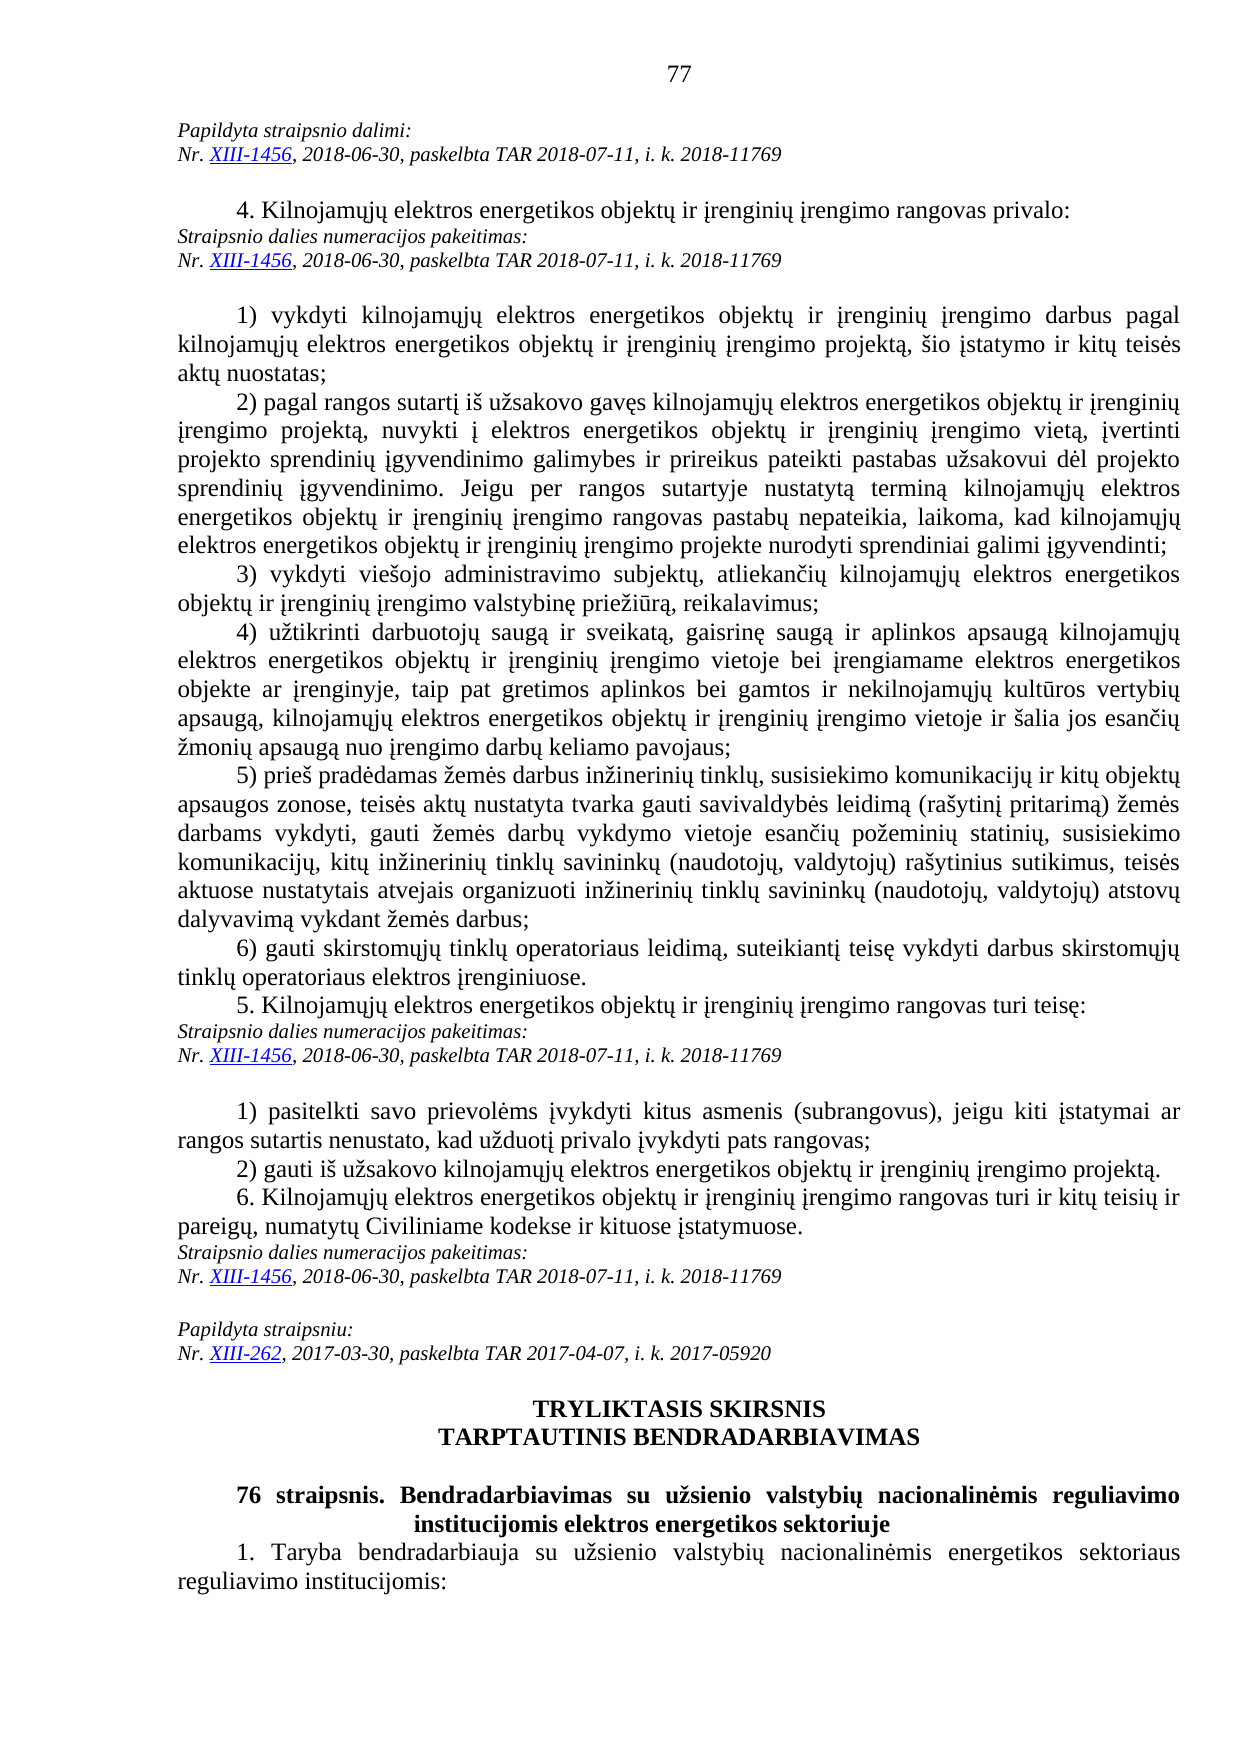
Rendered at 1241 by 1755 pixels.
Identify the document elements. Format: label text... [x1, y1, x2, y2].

text Straipsnio dalies numeracijos pakeitimas: [177, 224, 1181, 248]
text Nr. XIII-1456, 2018-06-30, paskelbta TAR 2018-07-11, i. k. 2018-11769 [177, 248, 1181, 272]
text Nr. XIII-1456, 2018-06-30, paskelbta TAR 2018-07-11, i. k. 2018-11769 [177, 1043, 1181, 1067]
text Nr. XIII-262, 2017-03-30, paskelbta TAR 2017-04-07, i. k. 2017-05920 [177, 1341, 1181, 1365]
text 3) vykdyti viešojo administravimo subjektų, atliekančių kilnojamųjų elektros energetikos objektų ir įrenginių įrengimo valstybinę priežiūrą, reikalavimus; [177, 559, 1181, 617]
text 1. Taryba bendradarbiauja su užsienio valstybių nacionalinėmis energetikos sektoriaus reguliavimo institucijomis: [177, 1537, 1181, 1595]
text 1) pasitelkti savo prievolėms įvykdyti kitus asmenis (subrangovus), jeigu kiti įstatymai ar rangos sutartis nenustato, kad užduotį privalo įvykdyti pats rangovas; [177, 1096, 1181, 1154]
text Nr. XIII-1456, 2018-06-30, paskelbta TAR 2018-07-11, i. k. 2018-11769 [177, 1264, 1181, 1288]
text Nr. XIII-1456, 2018-06-30, paskelbta TAR 2018-07-11, i. k. 2018-11769 [177, 142, 1181, 166]
text 4. Kilnojamųjų elektros energetikos objektų ir įrenginių įrengimo rangovas privalo: [177, 195, 1181, 224]
text 2) pagal rangos sutartį iš užsakovo gavęs kilnojamųjų elektros energetikos objektų ir įrenginių įrengimo projektą, nuvykti į elektros energetikos objektų ir įrenginių įrengimo vietą, įvertinti projekto sprendinių įgyvendinimo galimybes ir prireikus pateikti pastabas užsakovui dėl projekto sprendinių įgyvendinimo. Jeigu per rangos sutartyje nustatytą terminą kilnojamųjų elektros energetikos objektų ir įrenginių įrengimo rangovas pastabų nepateikia, laikoma, kad kilnojamųjų elektros energetikos objektų ir įrenginių įrengimo projekte nurodyti sprendiniai galimi įgyvendinti; [177, 387, 1181, 559]
text TRYLIKTASIS SKIRSNIS [177, 1394, 1181, 1422]
text Straipsnio dalies numeracijos pakeitimas: [177, 1019, 1181, 1043]
text 1) vykdyti kilnojamųjų elektros energetikos objektų ir įrenginių įrengimo darbus pagal kilnojamųjų elektros energetikos objektų ir įrenginių įrengimo projektą, šio įstatymo ir kitų teisės aktų nuostatas; [177, 301, 1181, 387]
text Papildyta straipsniu: [177, 1317, 1181, 1341]
text Straipsnio dalies numeracijos pakeitimas: [177, 1240, 1181, 1264]
text 4) užtikrinti darbuotojų saugą ir sveikatą, gaisrinę saugą ir aplinkos apsaugą kilnojamųjų elektros energetikos objektų ir įrenginių įrengimo vietoje bei įrengiamame elektros energetikos objekte ar įrenginyje, taip pat gretimos aplinkos bei gamtos ir nekilnojamųjų kultūros vertybių apsaugą, kilnojamųjų elektros energetikos objektų ir įrenginių įrengimo vietoje ir šalia jos esančių žmonių apsaugą nuo įrengimo darbų keliamo pavojaus; [177, 617, 1181, 761]
text 5) prieš pradėdamas žemės darbus inžinerinių tinklų, susisiekimo komunikacijų ir kitų objektų apsaugos zonose, teisės aktų nustatyta tvarka gauti savivaldybės leidimą (rašytinį pritarimą) žemės darbams vykdyti, gauti žemės darbų vykdymo vietoje esančių požeminių statinių, susisiekimo komunikacijų, kitų inžinerinių tinklų savininkų (naudotojų, valdytojų) rašytinius sutikimus, teisės aktuose nustatytais atvejais organizuoti inžinerinių tinklų savininkų (naudotojų, valdytojų) atstovų dalyvavimą vykdant žemės darbus; [177, 761, 1181, 933]
text 76 straipsnis. Bendradarbiavimas su užsienio valstybių nacionalinėmis reguliavimo institucijomis elektros energetikos sektoriuje [236, 1480, 1181, 1537]
text 6) gauti skirstomųjų tinklų operatoriaus leidimą, suteikiantį teisę vykdyti darbus skirstomųjų tinklų operatoriaus elektros įrenginiuose. [177, 933, 1181, 991]
text 2) gauti iš užsakovo kilnojamųjų elektros energetikos objektų ir įrenginių įrengimo projektą. [177, 1154, 1181, 1182]
text 6. Kilnojamųjų elektros energetikos objektų ir įrenginių įrengimo rangovas turi ir kitų teisių ir pareigų, numatytų Civiliniame kodekse ir kituose įstatymuose. [177, 1182, 1181, 1240]
text 5. Kilnojamųjų elektros energetikos objektų ir įrenginių įrengimo rangovas turi teisę: [177, 991, 1181, 1019]
text Papildyta straipsnio dalimi: [177, 118, 1181, 142]
text TARPTAUTINIS BENDRADARBIAVIMAS [177, 1422, 1181, 1451]
